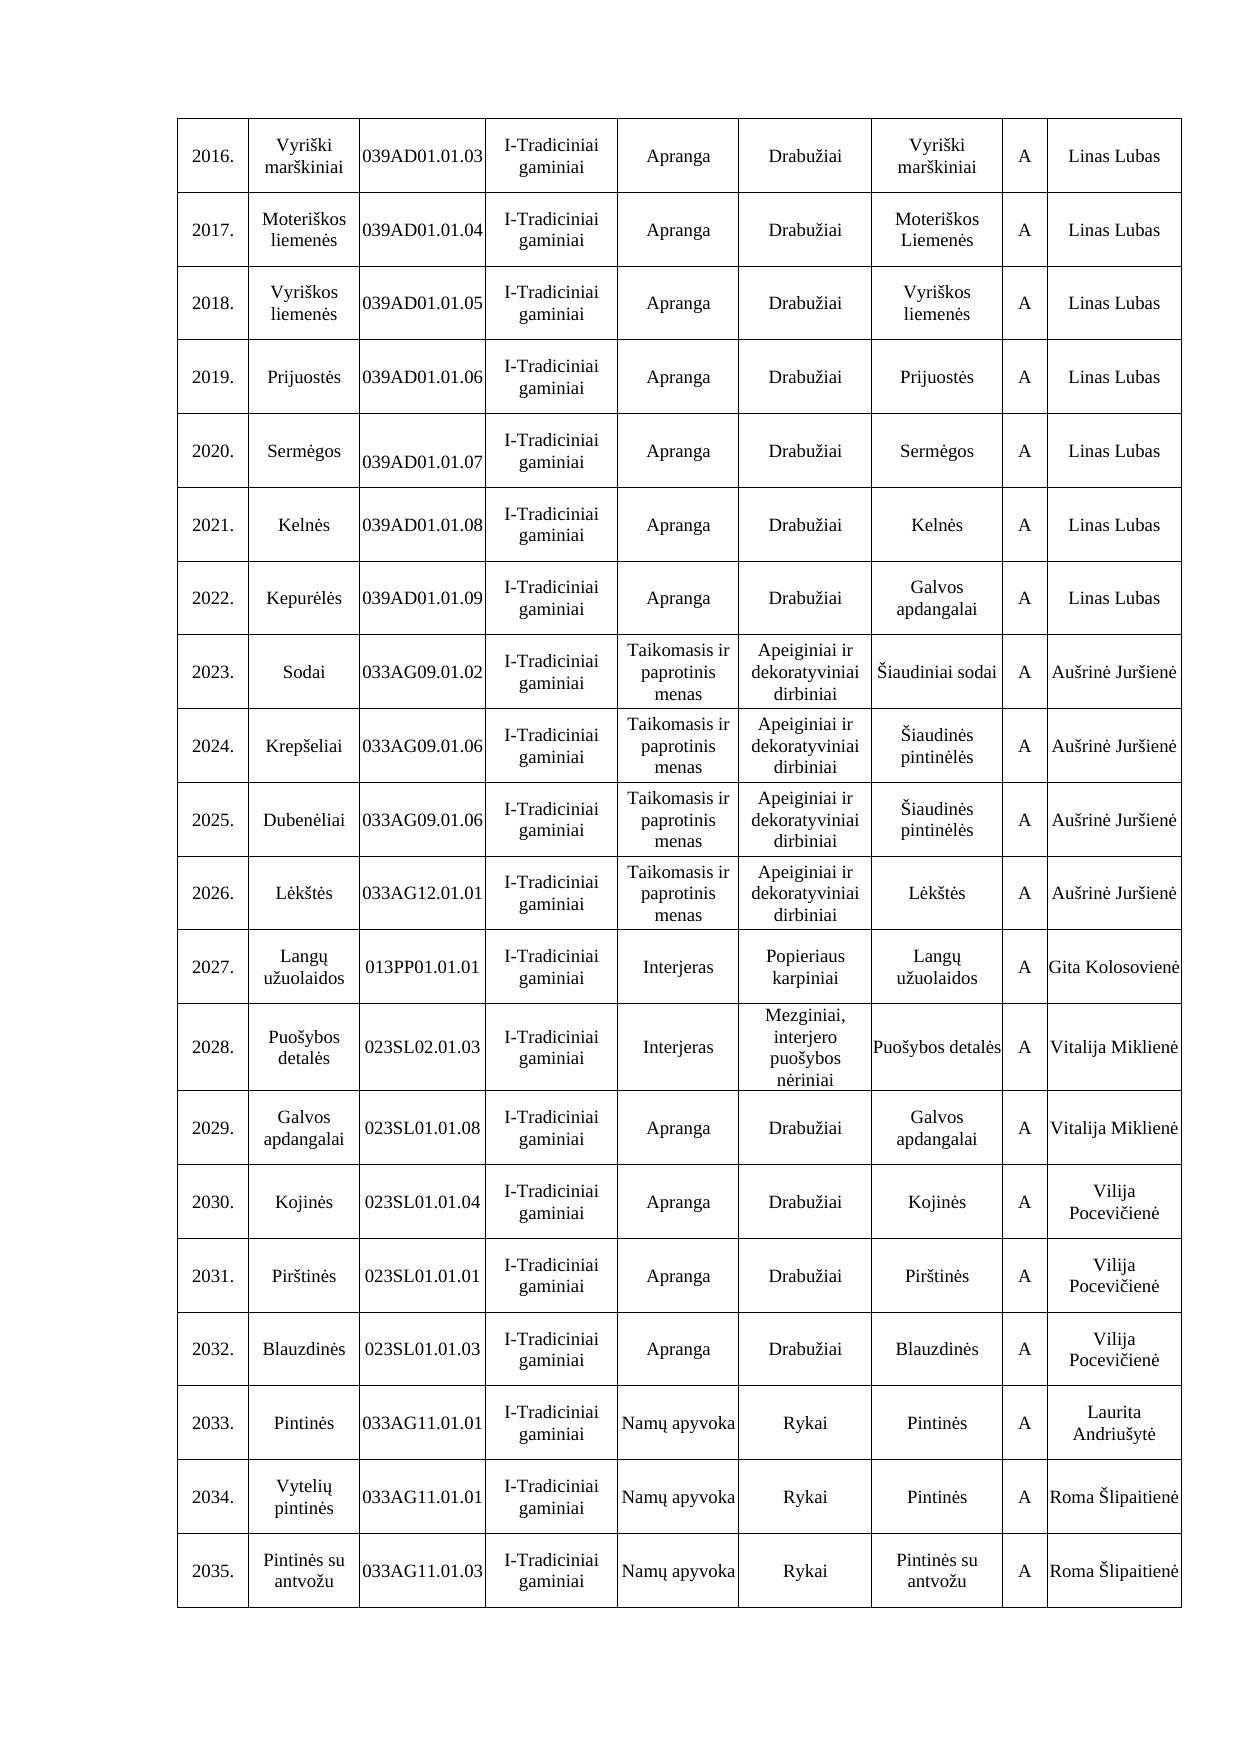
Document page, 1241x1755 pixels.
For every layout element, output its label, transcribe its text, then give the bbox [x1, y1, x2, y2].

table_cell 033AG11.01.01 [360, 1460, 485, 1533]
table_cell A [1003, 562, 1047, 634]
table_cell Vyriškos liemenės [249, 267, 359, 339]
table_cell Sermėgos [249, 414, 359, 487]
table_cell Linas Lubas [1048, 267, 1181, 339]
table_cell I-Tradiciniai gaminiai [486, 857, 617, 929]
table_cell Langų užuolaidos [872, 930, 1002, 1003]
table_cell Linas Lubas [1048, 562, 1181, 634]
table_cell Lėkštės [872, 857, 1002, 929]
table_cell Vitalija Miklienė [1048, 1091, 1181, 1164]
table_cell Rykai [739, 1386, 871, 1459]
table_cell Pintinės [872, 1386, 1002, 1459]
table_cell Apranga [618, 1313, 738, 1385]
table_cell Drabužiai [739, 488, 871, 561]
table_cell Pirštinės [872, 1239, 1002, 1312]
table_cell I-Tradiciniai gaminiai [486, 709, 617, 782]
table_cell Apranga [618, 119, 738, 192]
table_cell I-Tradiciniai gaminiai [486, 1534, 617, 1607]
table_cell Šiaudiniai sodai [872, 635, 1002, 708]
table_cell Blauzdinės [872, 1313, 1002, 1385]
table_cell I-Tradiciniai gaminiai [486, 1313, 617, 1385]
table_cell Apranga [618, 414, 738, 487]
table_cell Kojinės [872, 1165, 1002, 1238]
table_cell 2019. [178, 340, 248, 413]
table_cell Vitalija Miklienė [1048, 1004, 1181, 1090]
table_cell A [1003, 1460, 1047, 1533]
table_cell I-Tradiciniai gaminiai [486, 119, 617, 192]
table_cell 2030. [178, 1165, 248, 1238]
table_cell I-Tradiciniai gaminiai [486, 414, 617, 487]
table_cell Aušrinė Juršienė [1048, 857, 1181, 929]
table_cell Namų apyvoka [618, 1460, 738, 1533]
table_cell 2027. [178, 930, 248, 1003]
table_cell Drabužiai [739, 119, 871, 192]
table_cell 033AG12.01.01 [360, 857, 485, 929]
table_cell Aušrinė Juršienė [1048, 709, 1181, 782]
table_cell Rykai [739, 1460, 871, 1533]
table_cell 2033. [178, 1386, 248, 1459]
table_cell Taikomasis ir paprotinis menas [618, 635, 738, 708]
table_cell Apeiginiai ir dekoratyviniai dirbiniai [739, 635, 871, 708]
table_cell 039AD01.01.06 [360, 340, 485, 413]
table_cell Roma Šlipaitienė [1048, 1460, 1181, 1533]
table_cell Namų apyvoka [618, 1386, 738, 1459]
table_cell Linas Lubas [1048, 193, 1181, 266]
table_cell Taikomasis ir paprotinis menas [618, 783, 738, 856]
table_cell 033AG09.01.02 [360, 635, 485, 708]
table_cell Moteriškos liemenės [249, 193, 359, 266]
table_cell 039AD01.01.08 [360, 488, 485, 561]
table_cell Taikomasis ir paprotinis menas [618, 709, 738, 782]
table_cell Drabužiai [739, 267, 871, 339]
table_cell Apranga [618, 562, 738, 634]
table_cell 039AD01.01.09 [360, 562, 485, 634]
table_cell A [1003, 709, 1047, 782]
table_cell I-Tradiciniai gaminiai [486, 1239, 617, 1312]
table_cell 2032. [178, 1313, 248, 1385]
table_cell Apranga [618, 193, 738, 266]
table_cell Linas Lubas [1048, 414, 1181, 487]
table_cell A [1003, 783, 1047, 856]
table_cell Apeiginiai ir dekoratyviniai dirbiniai [739, 857, 871, 929]
table_cell 023SL02.01.03 [360, 1004, 485, 1090]
table_cell Namų apyvoka [618, 1534, 738, 1607]
table_cell Kepurėlės [249, 562, 359, 634]
table_cell Pintinės [872, 1460, 1002, 1533]
table_cell Prijuostės [249, 340, 359, 413]
table_cell Linas Lubas [1048, 340, 1181, 413]
table_cell 2016. [178, 119, 248, 192]
table_cell Apranga [618, 340, 738, 413]
table_cell 2017. [178, 193, 248, 266]
table_cell 039AD01.01.04 [360, 193, 485, 266]
table_cell I-Tradiciniai gaminiai [486, 488, 617, 561]
table_cell Apranga [618, 488, 738, 561]
table_cell Mezginiai, interjero puošybos nėriniai [739, 1004, 871, 1090]
table_cell A [1003, 119, 1047, 192]
table_cell Šiaudinės pintinėlės [872, 783, 1002, 856]
table_cell Apranga [618, 1239, 738, 1312]
table_cell Drabužiai [739, 562, 871, 634]
table_cell A [1003, 930, 1047, 1003]
table_cell Kelnės [872, 488, 1002, 561]
table_cell I-Tradiciniai gaminiai [486, 193, 617, 266]
table_cell A [1003, 857, 1047, 929]
table_cell Drabužiai [739, 414, 871, 487]
table_cell Laurita Andriušytė [1048, 1386, 1181, 1459]
table_cell Lėkštės [249, 857, 359, 929]
table_cell Dubenėliai [249, 783, 359, 856]
table_cell Langų užuolaidos [249, 930, 359, 1003]
table_cell A [1003, 1239, 1047, 1312]
table_cell 013PP01.01.01 [360, 930, 485, 1003]
table_cell A [1003, 1534, 1047, 1607]
table_cell A [1003, 635, 1047, 708]
table_cell Galvos apdangalai [249, 1091, 359, 1164]
table_cell 2023. [178, 635, 248, 708]
table_cell Drabužiai [739, 1239, 871, 1312]
table_cell I-Tradiciniai gaminiai [486, 267, 617, 339]
table_cell Galvos apdangalai [872, 562, 1002, 634]
table_cell 039AD01.01.07 [360, 414, 485, 487]
table_cell Apranga [618, 1091, 738, 1164]
table_cell Vyriški marškiniai [872, 119, 1002, 192]
table_cell Rykai [739, 1534, 871, 1607]
table_cell Pirštinės [249, 1239, 359, 1312]
table_cell Pintinės su antvožu [249, 1534, 359, 1607]
table_cell A [1003, 1313, 1047, 1385]
table_cell Moteriškos Liemenės [872, 193, 1002, 266]
table_cell Pintinės [249, 1386, 359, 1459]
table_cell Gita Kolosovienė [1048, 930, 1181, 1003]
table_cell I-Tradiciniai gaminiai [486, 1004, 617, 1090]
table_cell 2018. [178, 267, 248, 339]
table_cell Drabužiai [739, 1091, 871, 1164]
table_cell 2020. [178, 414, 248, 487]
table_cell 2022. [178, 562, 248, 634]
table_cell I-Tradiciniai gaminiai [486, 1386, 617, 1459]
table_cell Linas Lubas [1048, 488, 1181, 561]
table_cell 039AD01.01.03 [360, 119, 485, 192]
table_cell 033AG09.01.06 [360, 709, 485, 782]
table_cell Apranga [618, 1165, 738, 1238]
table_cell Blauzdinės [249, 1313, 359, 1385]
table_cell Vyriški marškiniai [249, 119, 359, 192]
table_cell Interjeras [618, 1004, 738, 1090]
table_cell 2024. [178, 709, 248, 782]
table_cell A [1003, 1386, 1047, 1459]
table_cell 2021. [178, 488, 248, 561]
table_cell I-Tradiciniai gaminiai [486, 1460, 617, 1533]
table_cell Krepšeliai [249, 709, 359, 782]
table_cell Taikomasis ir paprotinis menas [618, 857, 738, 929]
table_cell 2025. [178, 783, 248, 856]
table_cell A [1003, 488, 1047, 561]
table_cell 023SL01.01.08 [360, 1091, 485, 1164]
table_cell Kelnės [249, 488, 359, 561]
table_cell Apranga [618, 267, 738, 339]
table_cell Vilija Pocevičienė [1048, 1165, 1181, 1238]
table_cell Puošybos detalės [249, 1004, 359, 1090]
table_cell 023SL01.01.04 [360, 1165, 485, 1238]
table_cell A [1003, 414, 1047, 487]
table_cell I-Tradiciniai gaminiai [486, 1165, 617, 1238]
table_cell Popieriaus karpiniai [739, 930, 871, 1003]
table_cell A [1003, 1165, 1047, 1238]
table_cell Vytelių pintinės [249, 1460, 359, 1533]
table_cell I-Tradiciniai gaminiai [486, 635, 617, 708]
table_cell 033AG11.01.03 [360, 1534, 485, 1607]
table_cell Apeiginiai ir dekoratyviniai dirbiniai [739, 783, 871, 856]
table_cell Aušrinė Juršienė [1048, 783, 1181, 856]
table_cell 2026. [178, 857, 248, 929]
table_cell Drabužiai [739, 1313, 871, 1385]
table_cell Sermėgos [872, 414, 1002, 487]
table_cell A [1003, 267, 1047, 339]
table_cell Prijuostės [872, 340, 1002, 413]
table_cell I-Tradiciniai gaminiai [486, 340, 617, 413]
table_cell Vyriškos liemenės [872, 267, 1002, 339]
table_cell 2031. [178, 1239, 248, 1312]
table_cell Roma Šlipaitienė [1048, 1534, 1181, 1607]
table_cell Šiaudinės pintinėlės [872, 709, 1002, 782]
table_cell 033AG11.01.01 [360, 1386, 485, 1459]
table_cell 2035. [178, 1534, 248, 1607]
table_cell I-Tradiciniai gaminiai [486, 930, 617, 1003]
table_cell 023SL01.01.03 [360, 1313, 485, 1385]
table_cell Puošybos detalės [872, 1004, 1002, 1090]
table_cell Galvos apdangalai [872, 1091, 1002, 1164]
table_cell I-Tradiciniai gaminiai [486, 1091, 617, 1164]
table_cell Linas Lubas [1048, 119, 1181, 192]
table_cell A [1003, 193, 1047, 266]
table_cell Vilija Pocevičienė [1048, 1239, 1181, 1312]
table_cell Apeiginiai ir dekoratyviniai dirbiniai [739, 709, 871, 782]
table_cell Drabužiai [739, 1165, 871, 1238]
table_cell I-Tradiciniai gaminiai [486, 562, 617, 634]
table_cell A [1003, 1004, 1047, 1090]
table_cell 023SL01.01.01 [360, 1239, 485, 1312]
table_cell A [1003, 1091, 1047, 1164]
table_cell Kojinės [249, 1165, 359, 1238]
table_cell Interjeras [618, 930, 738, 1003]
table_cell Drabužiai [739, 340, 871, 413]
table_cell 033AG09.01.06 [360, 783, 485, 856]
table_cell Sodai [249, 635, 359, 708]
table_cell 039AD01.01.05 [360, 267, 485, 339]
table_cell Drabužiai [739, 193, 871, 266]
table_cell Aušrinė Juršienė [1048, 635, 1181, 708]
table_cell 2028. [178, 1004, 248, 1090]
table_cell Vilija Pocevičienė [1048, 1313, 1181, 1385]
table_cell I-Tradiciniai gaminiai [486, 783, 617, 856]
table_cell 2034. [178, 1460, 248, 1533]
table_cell A [1003, 340, 1047, 413]
table_cell Pintinės su antvožu [872, 1534, 1002, 1607]
table_cell 2029. [178, 1091, 248, 1164]
